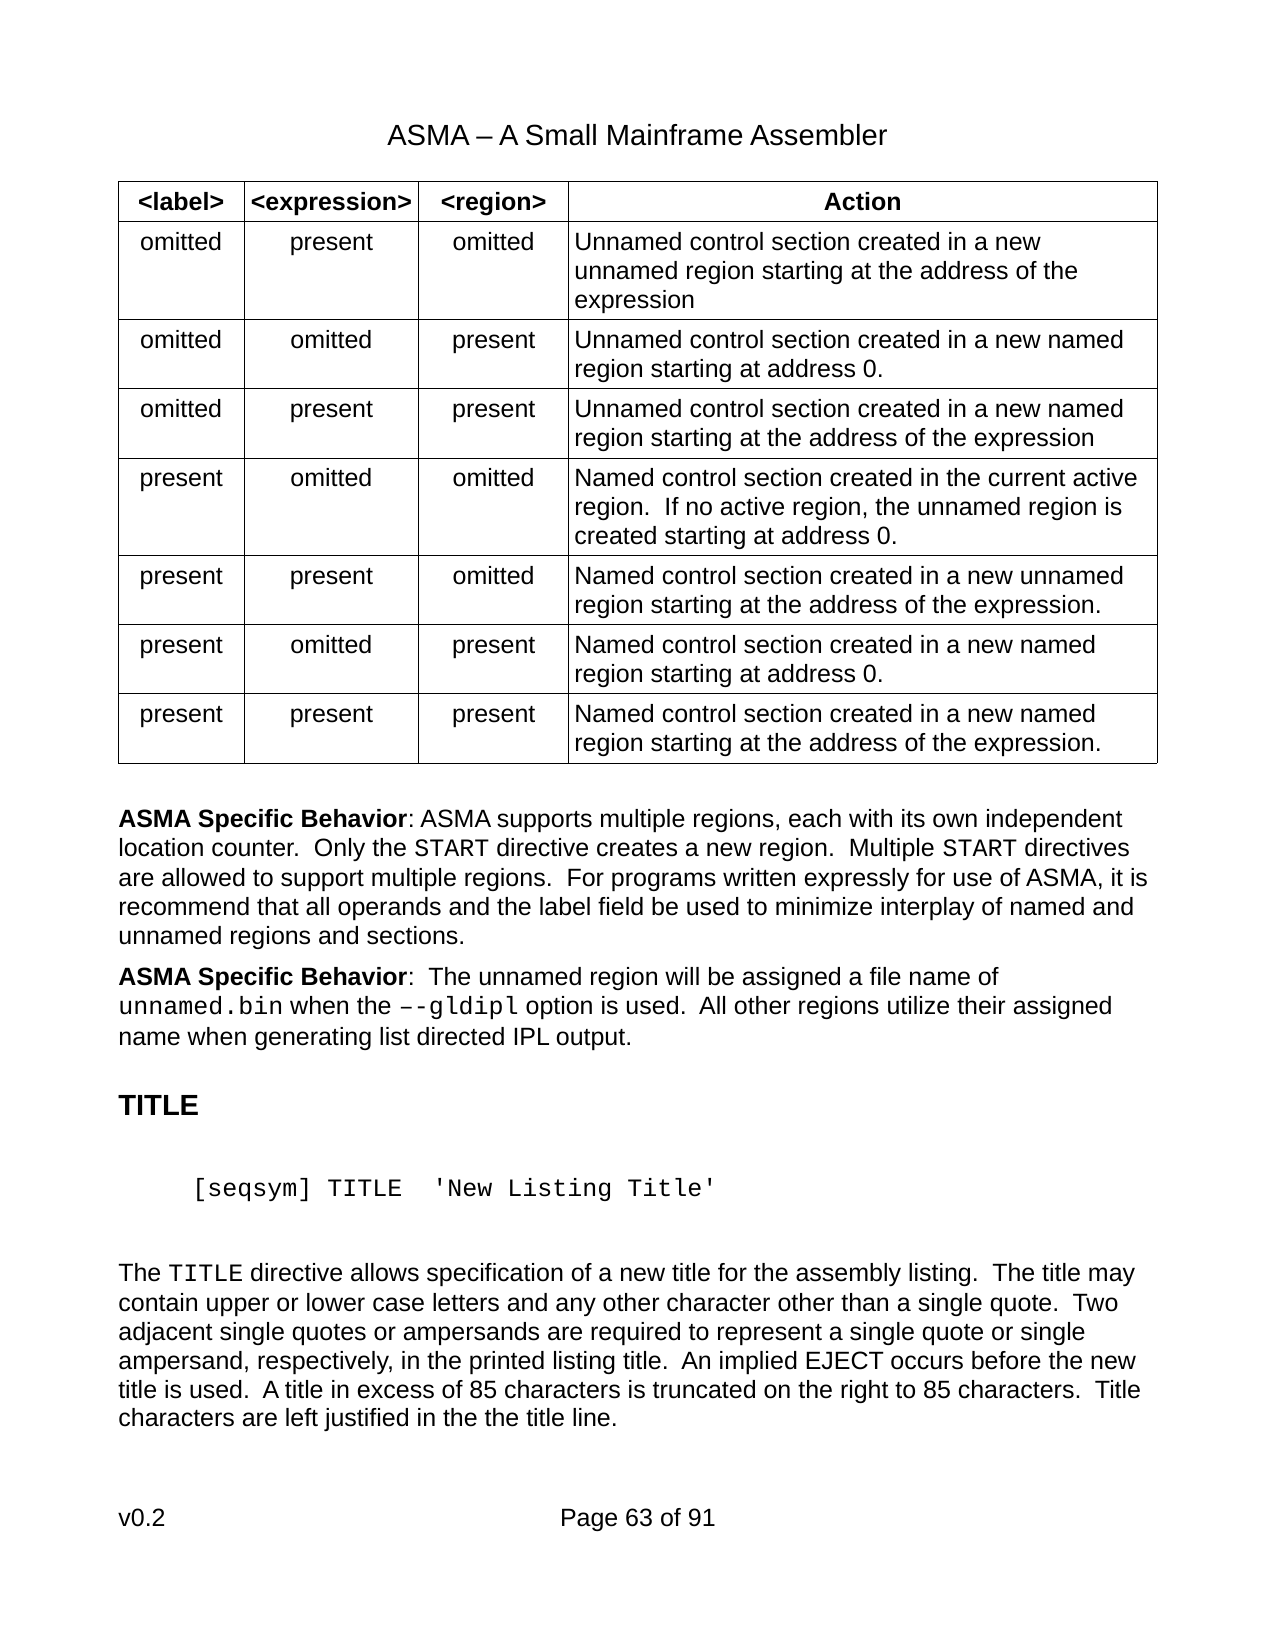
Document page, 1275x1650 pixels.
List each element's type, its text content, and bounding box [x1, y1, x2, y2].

table_cell omitted [245, 625, 418, 693]
table_cell present [419, 625, 568, 693]
table_header <region> [419, 182, 568, 221]
table_cell present [245, 222, 418, 319]
text ASMA Specific Behavior: The unnamed region will be assigned a file name of unnamed.bin when the –-gldipl option is used. All other regions utilize their assigned name when generating list directed IPL output. [118, 962, 1157, 1051]
table_cell Named control section created in a new named region starting at address 0. [569, 625, 1157, 693]
subtitle TITLE [118, 1088, 1157, 1122]
text [seqsym] TITLE 'New Listing Title' [192, 1175, 1157, 1204]
table_cell omitted [419, 222, 568, 319]
table_cell present [119, 625, 244, 693]
table_cell present [119, 556, 244, 624]
table_header <label> [119, 182, 244, 221]
table_cell present [245, 694, 418, 762]
text ASMA Specific Behavior: ASMA supports multiple regions, each with its own independent location counter. Only the START directive creates a new region. Multiple START directives are allowed to support multiple regions. For programs written expressly for use of ASMA, it is recommend that all operands and the label field be used to minimize interplay of named and unnamed regions and sections. [118, 804, 1157, 950]
table_cell present [245, 389, 418, 457]
table_cell present [419, 694, 568, 762]
table_cell Unnamed control section created in a new unnamed region starting at the address of the expression [569, 222, 1157, 319]
table_cell Named control section created in a new named region starting at the address of the expression. [569, 694, 1157, 762]
table_cell present [119, 459, 244, 555]
table_cell omitted [419, 556, 568, 624]
table_cell Named control section created in a new unnamed region starting at the address of the expression. [569, 556, 1157, 624]
table_cell omitted [119, 320, 244, 388]
table_cell present [419, 320, 568, 388]
table_cell present [119, 694, 244, 762]
table_cell Unnamed control section created in a new named region starting at address 0. [569, 320, 1157, 388]
table_cell Named control section created in the current active region. If no active region, the unnamed region is created starting at address 0. [569, 459, 1157, 555]
table_header Action [569, 182, 1157, 221]
table_cell omitted [245, 320, 418, 388]
table_cell present [419, 389, 568, 457]
text The TITLE directive allows specification of a new title for the assembly listing. The title may contain upper or lower case letters and any other character other than a single quote. Two adjacent single quotes or ampersands are required to represent a single quote or single ampersand, respectively, in the printed listing title. An implied EJECT occurs before the new title is used. A title in excess of 85 characters is truncated on the right to 85 characters. Title characters are left justified in the the title line. [118, 1257, 1157, 1432]
table_cell Unnamed control section created in a new named region starting at the address of the expression [569, 389, 1157, 457]
table_cell omitted [119, 389, 244, 457]
table_cell omitted [119, 222, 244, 319]
table_cell present [245, 556, 418, 624]
table_header <expression> [245, 182, 418, 221]
table_cell omitted [419, 459, 568, 555]
table_cell omitted [245, 459, 418, 555]
